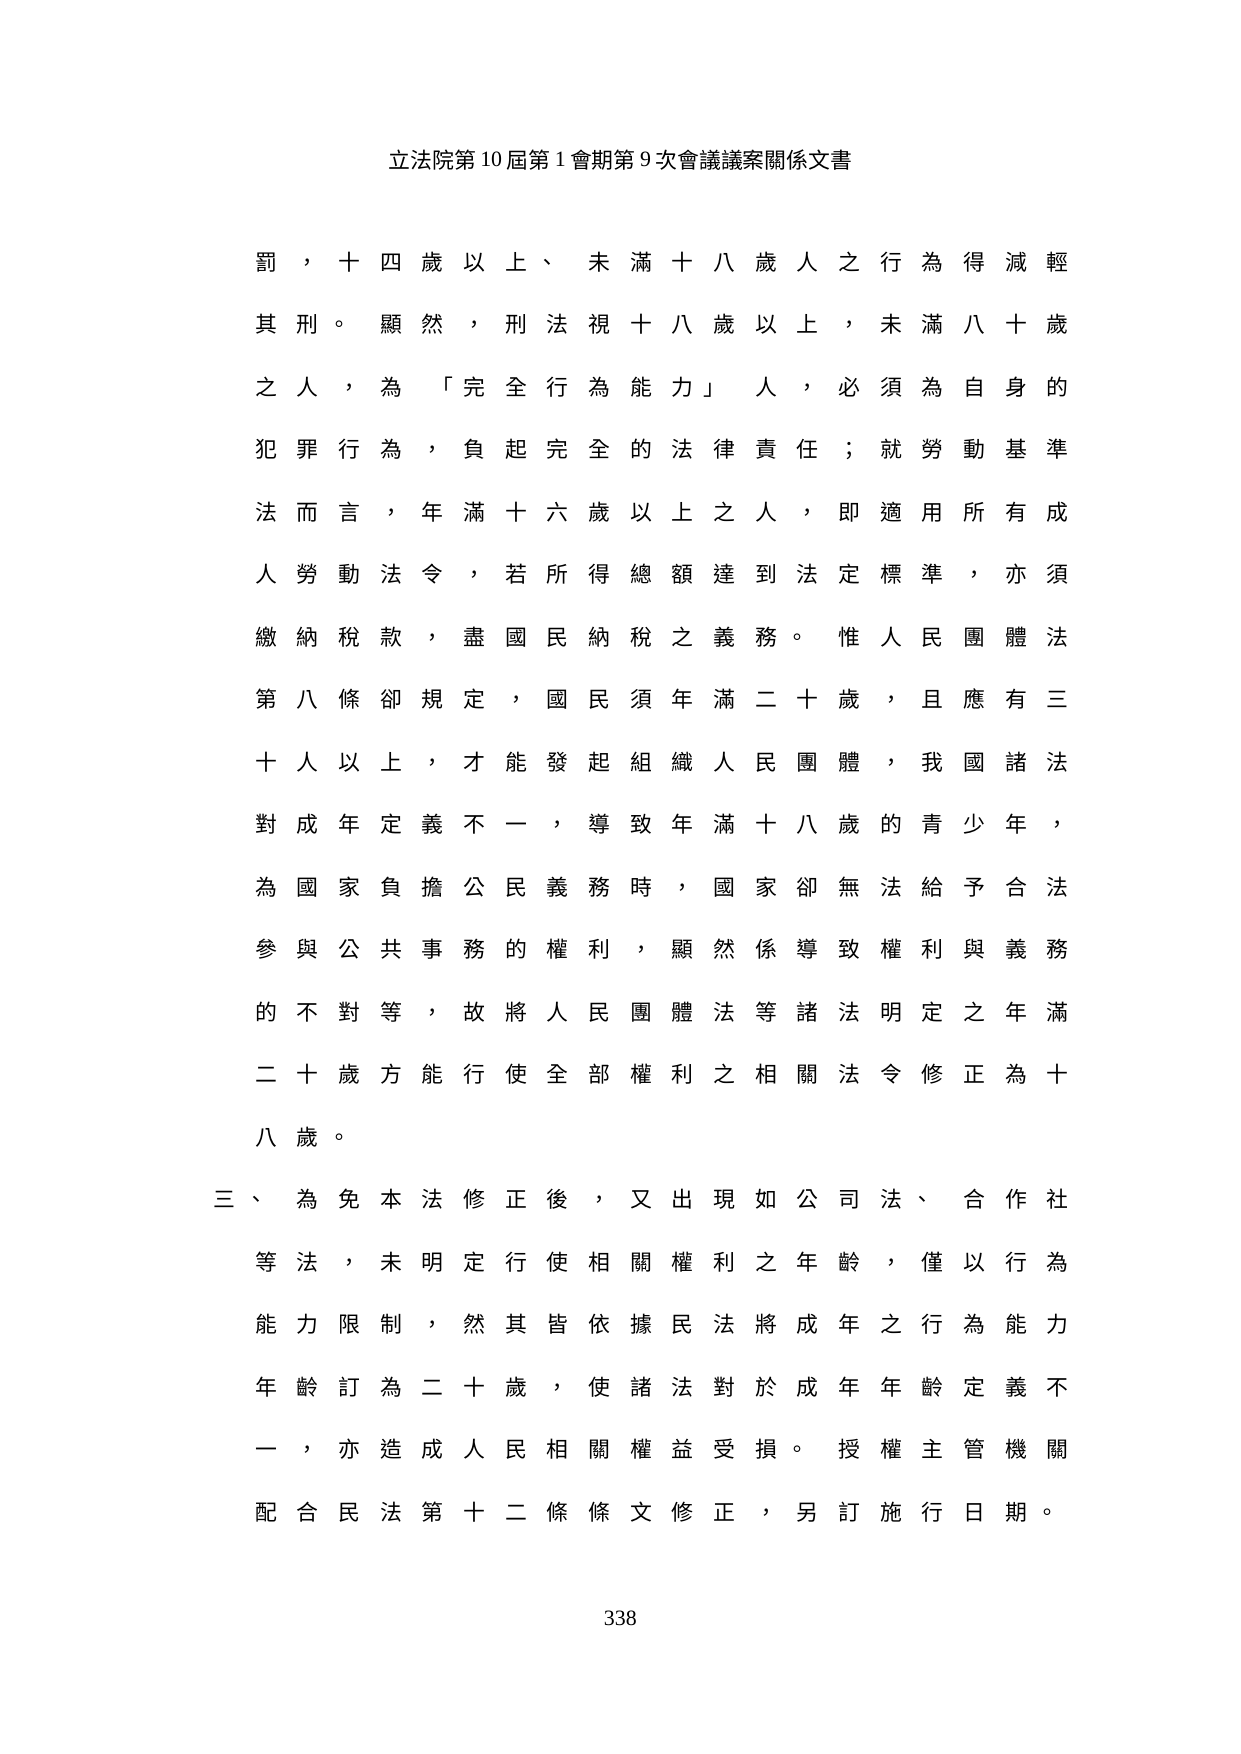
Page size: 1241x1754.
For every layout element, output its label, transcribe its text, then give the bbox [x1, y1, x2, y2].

text 三、為免本法修正後，又出現如公司法、合作社等法，未明定行使相關權利之年齡，僅以行為能力限制，然其皆依據民法將成年之行為能力年齡訂為二十歲，使諸法對於成年年齡定義不一，亦造成人民相關權益受損。授權主管機關配合民法第十二條條文修正，另訂施行日期。 [184, 1156, 1078, 1531]
text 罰，十四歲以上、未滿十八歲人之行為得減輕其刑。顯然，刑法視十八歲以上，未滿八十歲之人，為「完全行為能力」人，必須為自身的犯罪行為，負起完全的法律責任；就勞動基準法而言，年滿十六歲以上之人，即適用所有成人勞動法令，若所得總額達到法定標準，亦須繳納稅款，盡國民納稅之義務。惟人民團體法第八條卻規定，國民須年滿二十歲，且應有三十人以上，才能發起組織人民團體，我國諸法對成年定義不一，導致年滿十八歲的青少年，為國家負擔公民義務時，國家卻無法給予合法參與公共事務的權利，顯然係導致權利與義務的不對等，故將人民團體法等諸法明定之年滿二十歲方能行使全部權利之相關法令修正為十八歲。 [184, 219, 1078, 1156]
